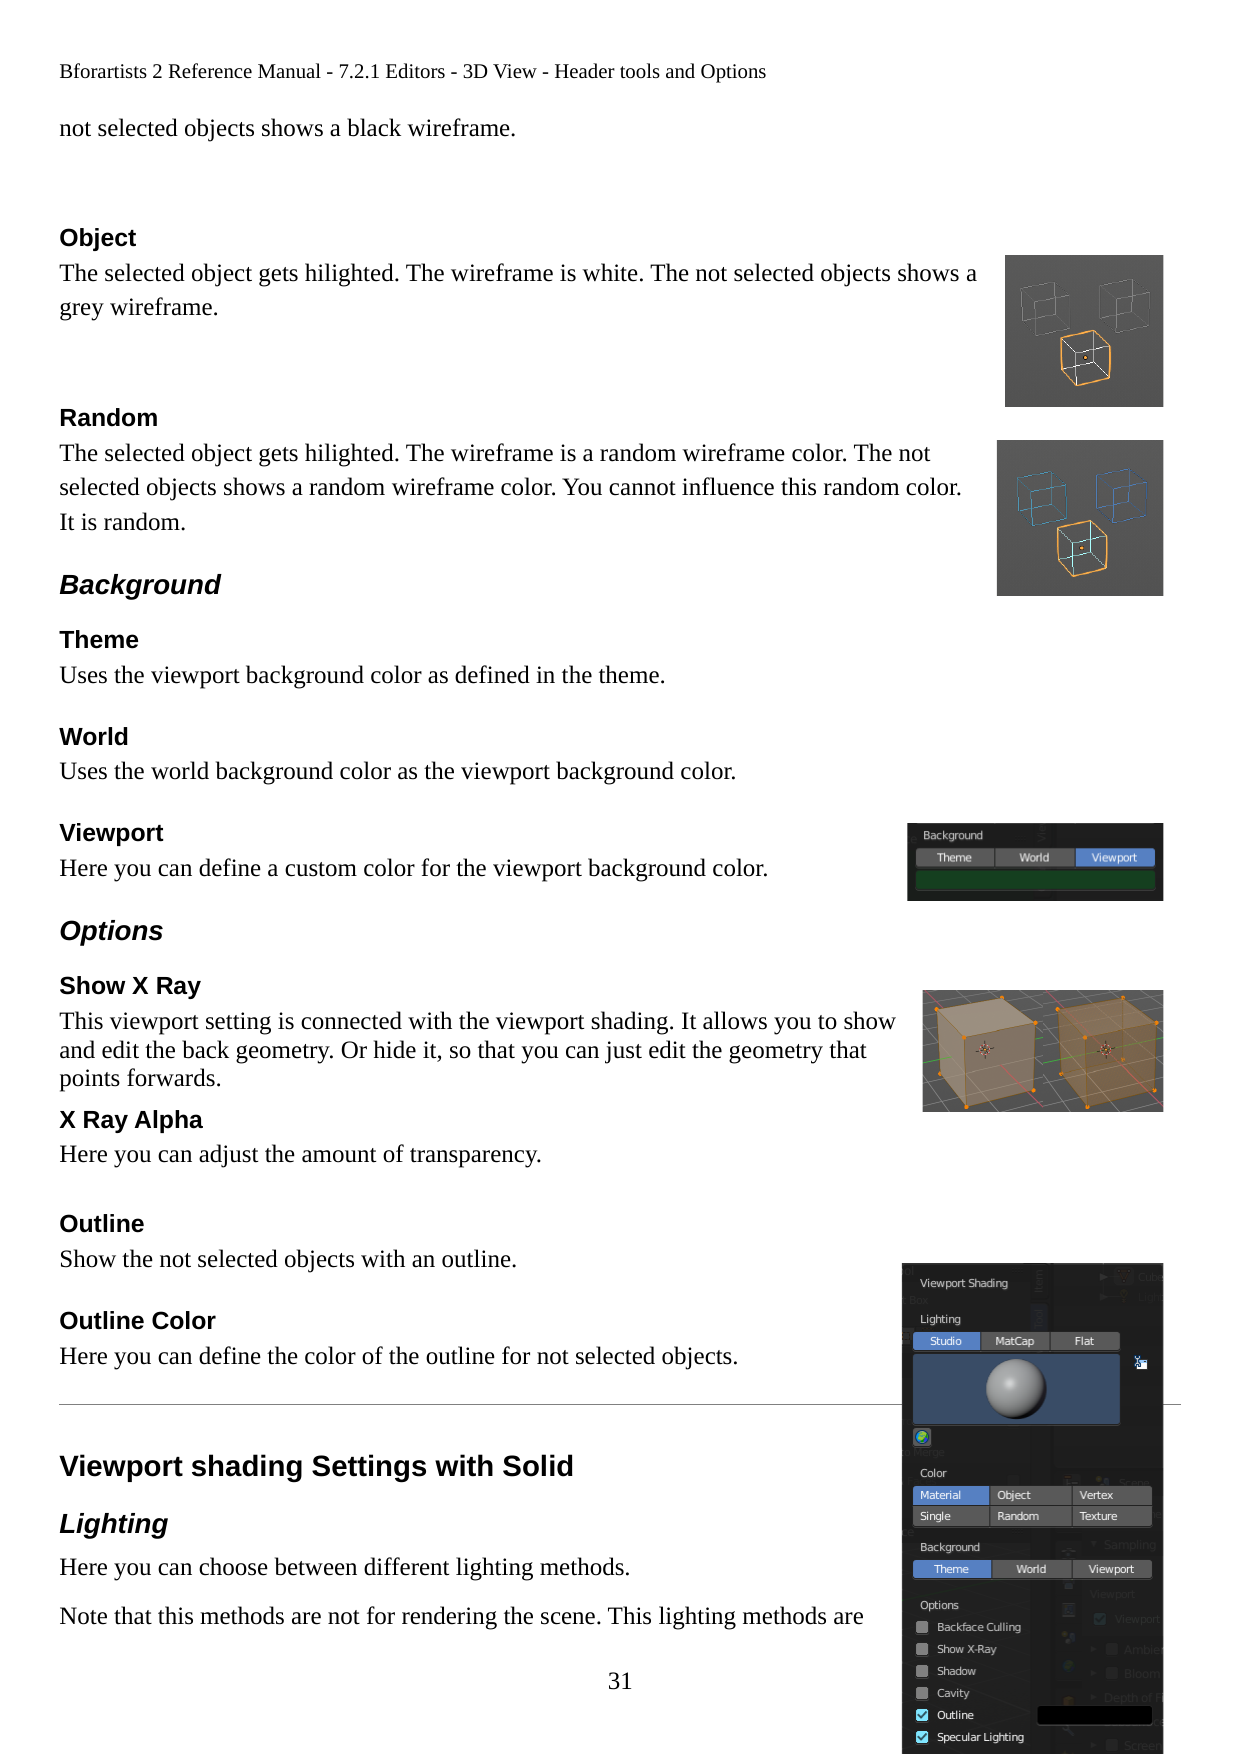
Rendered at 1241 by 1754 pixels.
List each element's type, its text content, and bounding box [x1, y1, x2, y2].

subtitle Outline Color [59, 1306, 901, 1334]
picture [996, 440, 1164, 596]
picture [907, 823, 1164, 901]
subtitle Lighting [59, 1507, 901, 1539]
subtitle World [59, 722, 1181, 750]
text Uses the viewport background color as defined in the theme. [59, 660, 1181, 689]
subtitle Viewport [59, 818, 1181, 847]
text This viewport setting is connected with the viewport shading. It allows you to show and edit the back geometry. Or hide it, so that you can just edit the geometry that points forwards. [59, 1006, 922, 1092]
text The selected object gets hilighted. The wireframe is a random wireframe color. The not selected objects shows a random wireframe color. You cannot influence this random color. It is random. [59, 438, 1181, 536]
text Here you can adjust the amount of transparency. [59, 1139, 1181, 1168]
text not selected objects shows a black wireframe. [59, 113, 1181, 141]
text The selected object gets hilighted. The wireframe is white. The not selected objects shows a grey wireframe. [59, 258, 1005, 321]
text Uses the world background color as the viewport background color. [59, 756, 1181, 785]
text Show the not selected objects with an outline. [59, 1244, 1181, 1273]
subtitle Theme [59, 625, 1181, 654]
subtitle [1164, 1507, 1181, 1539]
subtitle Options [59, 914, 1181, 946]
subtitle Show X Ray [59, 971, 1181, 1000]
subtitle X Ray Alpha [59, 1105, 1181, 1133]
text Here you can define the color of the outline for not selected objects. [59, 1341, 901, 1369]
picture [1005, 255, 1164, 407]
text Here you can define a custom color for the viewport background color. [59, 853, 907, 882]
subtitle Viewport shading Settings with Solid [59, 1448, 901, 1482]
picture [922, 990, 1164, 1112]
subtitle Object [59, 223, 1181, 252]
subtitle Background [59, 568, 1181, 600]
subtitle [1164, 1306, 1181, 1334]
picture [901, 1263, 1164, 1754]
text Here you can choose between different lighting methods. [59, 1552, 901, 1580]
text Note that this methods are not for rendering the scene. This lighting methods are [59, 1601, 901, 1629]
subtitle Outline [59, 1209, 1181, 1238]
subtitle Random [59, 403, 1181, 432]
